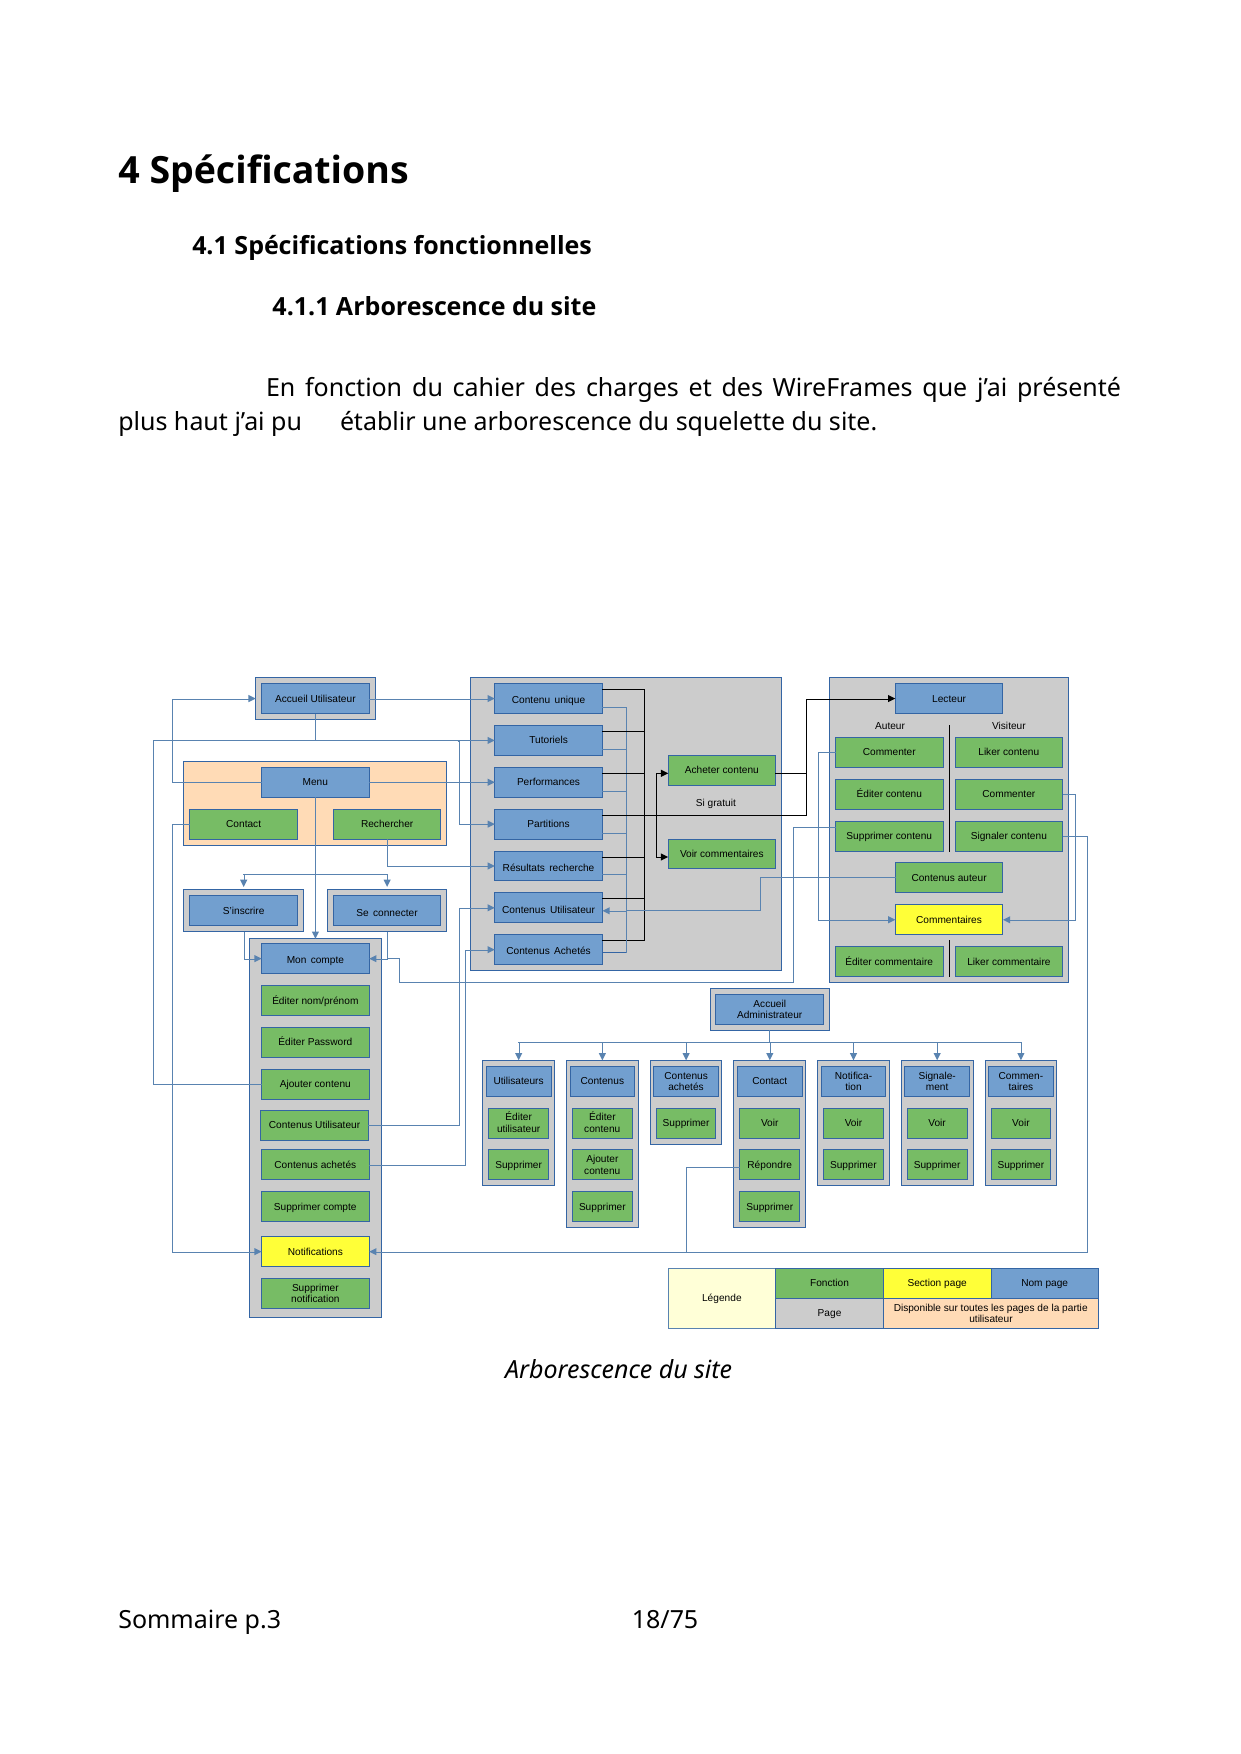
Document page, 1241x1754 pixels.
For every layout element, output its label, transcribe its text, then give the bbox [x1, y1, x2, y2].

text En fonction du cahier des charges et des WireFrames que j’ai présenté plus haut j’ai pu établir une arborescence du squelette du site. [118, 369, 1122, 437]
text Arborescence du site [118, 1352, 1122, 1386]
subtitle 4 Spécifications [118, 143, 1122, 194]
subtitle 4.1 Spécifications fonctionnelles [118, 227, 1122, 262]
subtitle 4.1.1 Arborescence du site [118, 289, 1122, 323]
